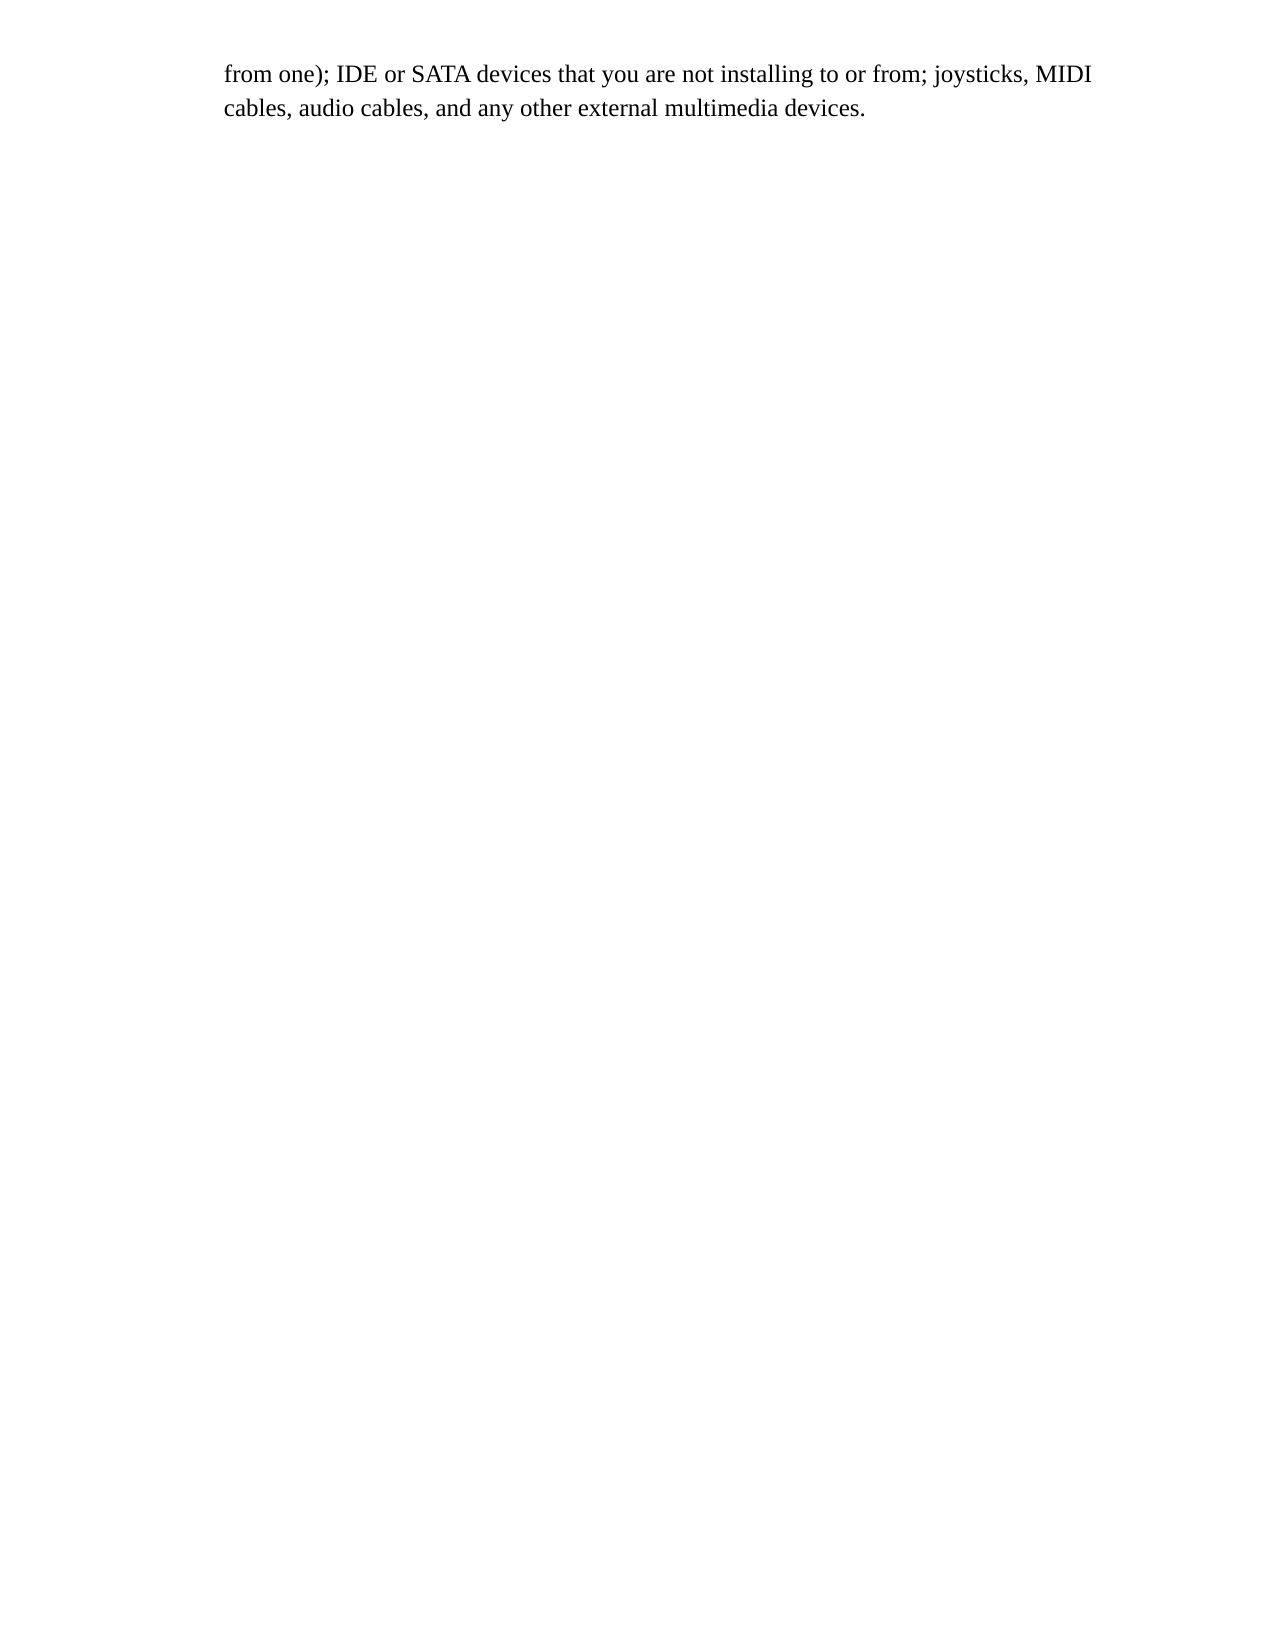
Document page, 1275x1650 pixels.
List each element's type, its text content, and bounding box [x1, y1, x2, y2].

list from one); IDE or SATA devices that you are not installing to or from; joysticks, MIDI cables, audio cables, and any other external multimedia devices. [194, 59, 1125, 122]
